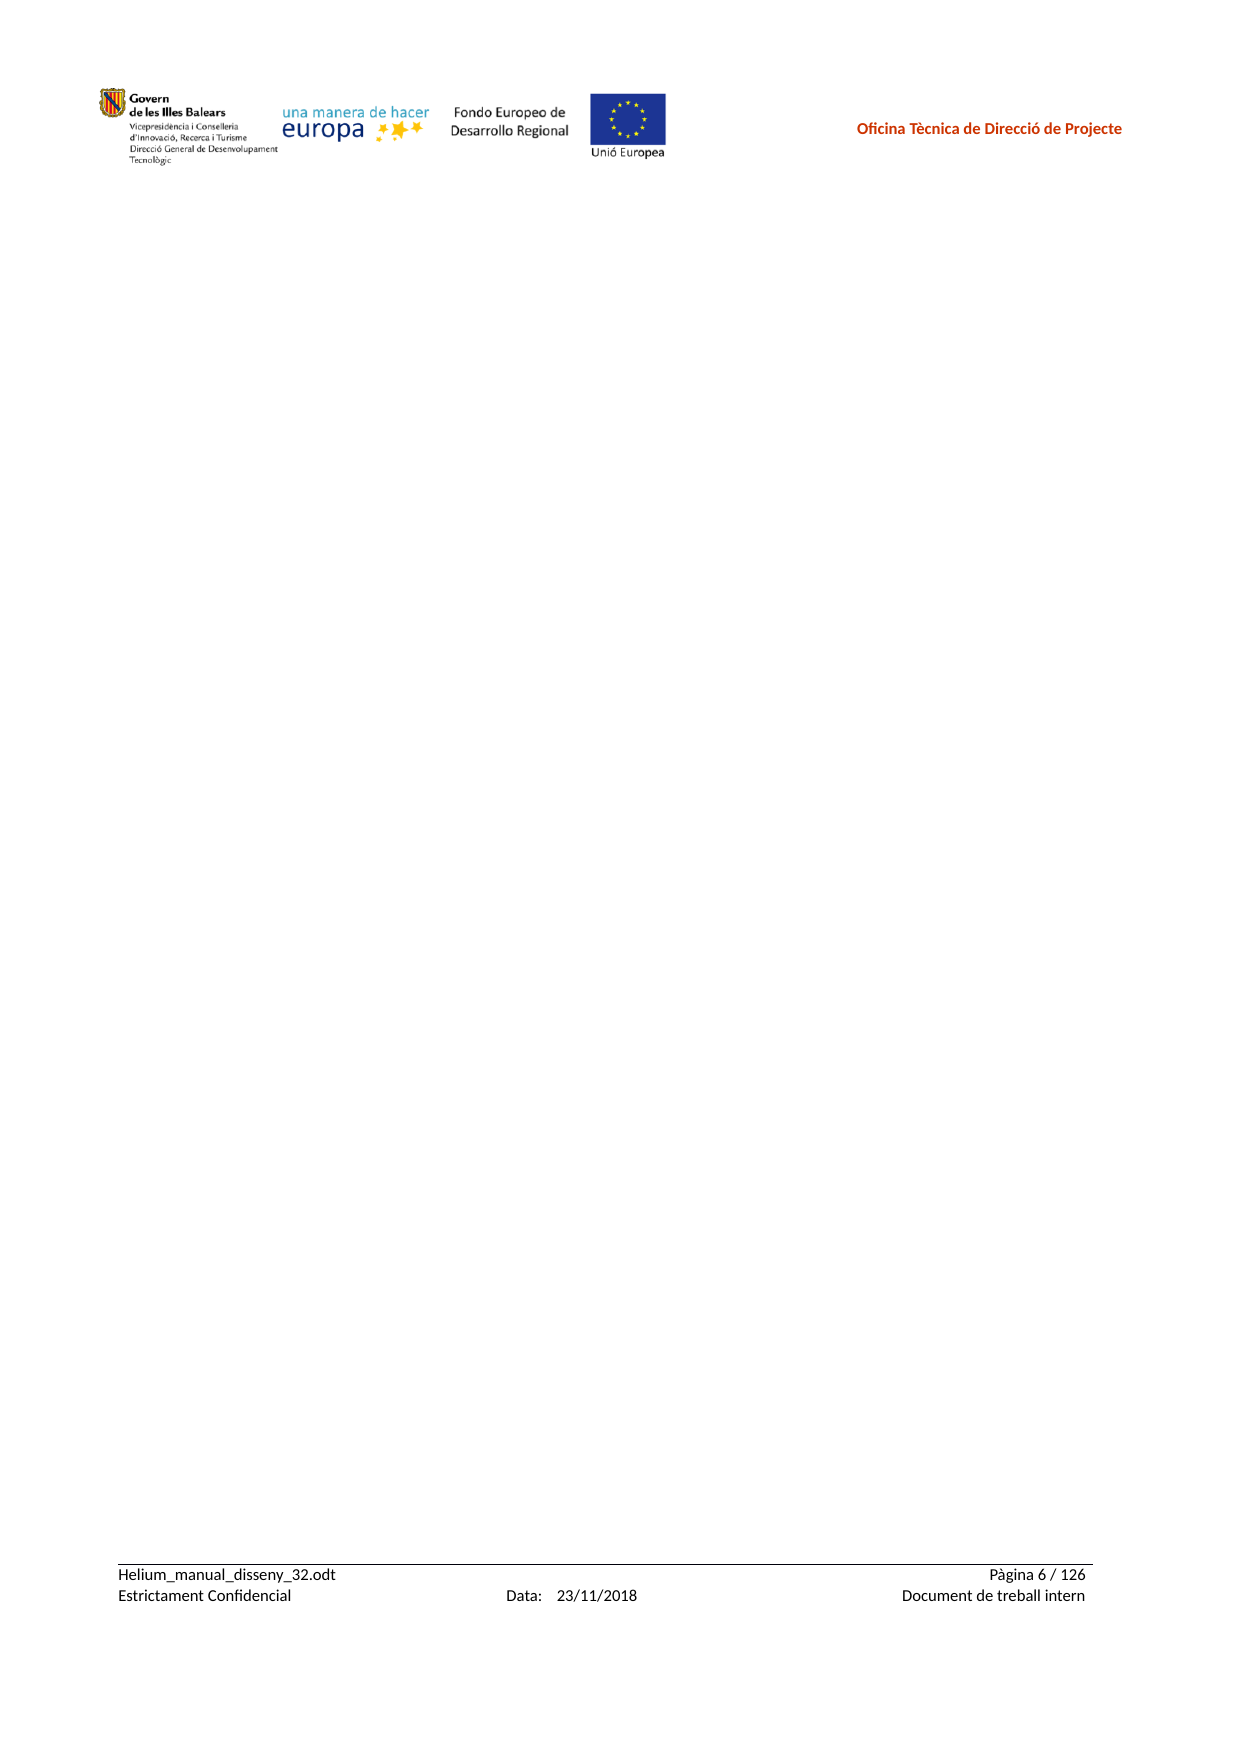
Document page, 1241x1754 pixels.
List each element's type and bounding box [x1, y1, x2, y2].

picture [99, 87, 668, 166]
